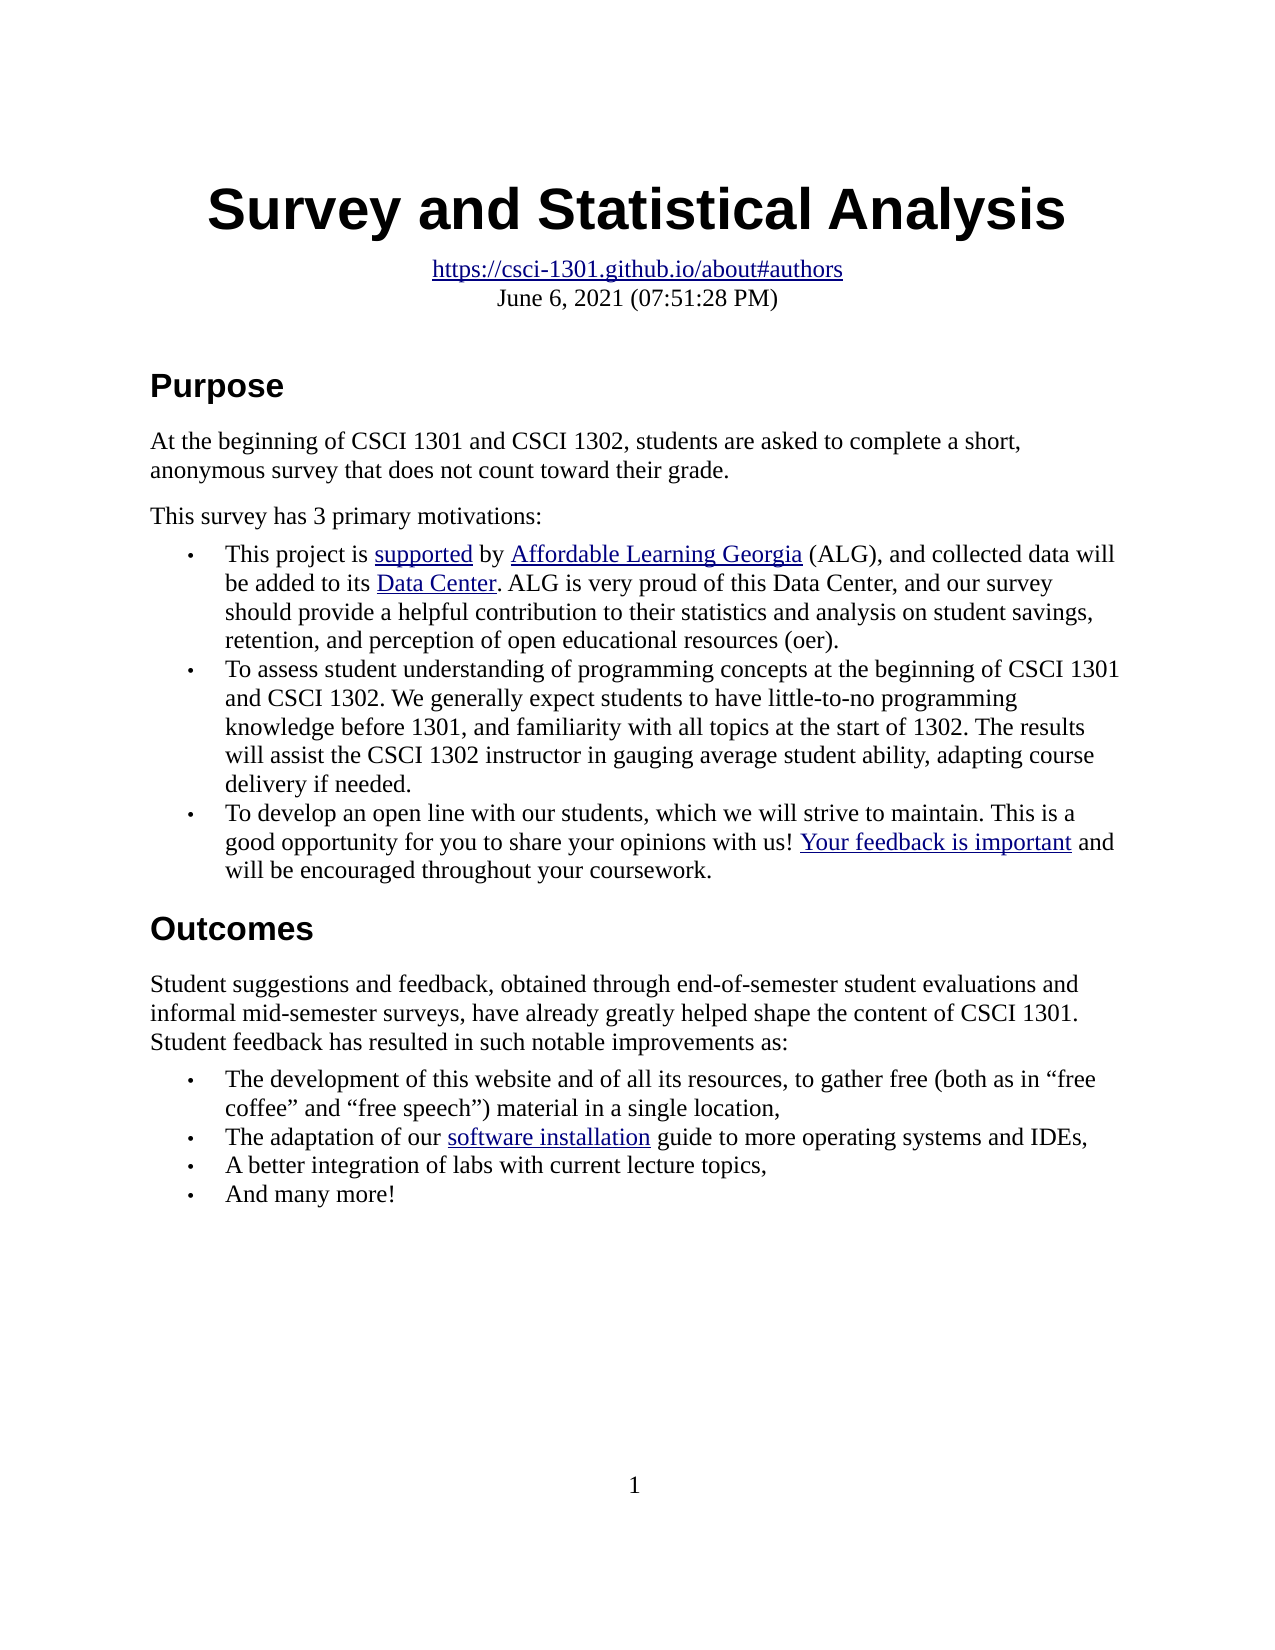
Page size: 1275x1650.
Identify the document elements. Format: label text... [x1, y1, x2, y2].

list To develop an open line with our students, which we will strive to maintain. This is a good opportunity for you to share your opinions with us! Your feedback is important and will be encouraged throughout your coursework. [187, 798, 1125, 884]
subtitle Purpose [150, 366, 1125, 404]
text Student suggestions and feedback, obtained through end-of-semester student evaluations and informal mid-semester surveys, have already greatly helped shape the content of CSCI 1301. Student feedback has resulted in such notable improvements as: [150, 969, 1125, 1055]
list The development of this website and of all its resources, to gather free (both as in “free coffee” and “free speech”) material in a single location, [187, 1064, 1125, 1122]
list The adaptation of our software installation guide to more operating systems and IDEs, [187, 1122, 1125, 1151]
text This survey has 3 primary motivations: [150, 501, 1125, 530]
text June 6, 2021 (07:51:28 PM) [150, 283, 1125, 312]
list This project is supported by Affordable Learning Georgia (ALG), and collected data will be added to its Data Center. ALG is very proud of this Data Center, and our survey should provide a helpful contribution to their statistics and analysis on student savings, retention, and perception of open educational resources (oer). [187, 539, 1125, 654]
text https://csci-1301.github.io/about#authors [150, 254, 1125, 283]
text At the beginning of CSCI 1301 and CSCI 1302, students are asked to complete a short, anonymous survey that does not count toward their grade. [150, 426, 1125, 483]
title Survey and Statistical Analysis [150, 175, 1125, 242]
list To assess student understanding of programming concepts at the beginning of CSCI 1301 and CSCI 1302. We generally expect students to have little-to-no programming knowledge before 1301, and familiarity with all topics at the start of 1302. The results will assist the CSCI 1302 instructor in gauging average student ability, adapting course delivery if needed. [187, 654, 1125, 798]
subtitle Outcomes [150, 909, 1125, 948]
list A better integration of labs with current lecture topics, [187, 1151, 1125, 1179]
list And many more! [187, 1179, 1125, 1208]
